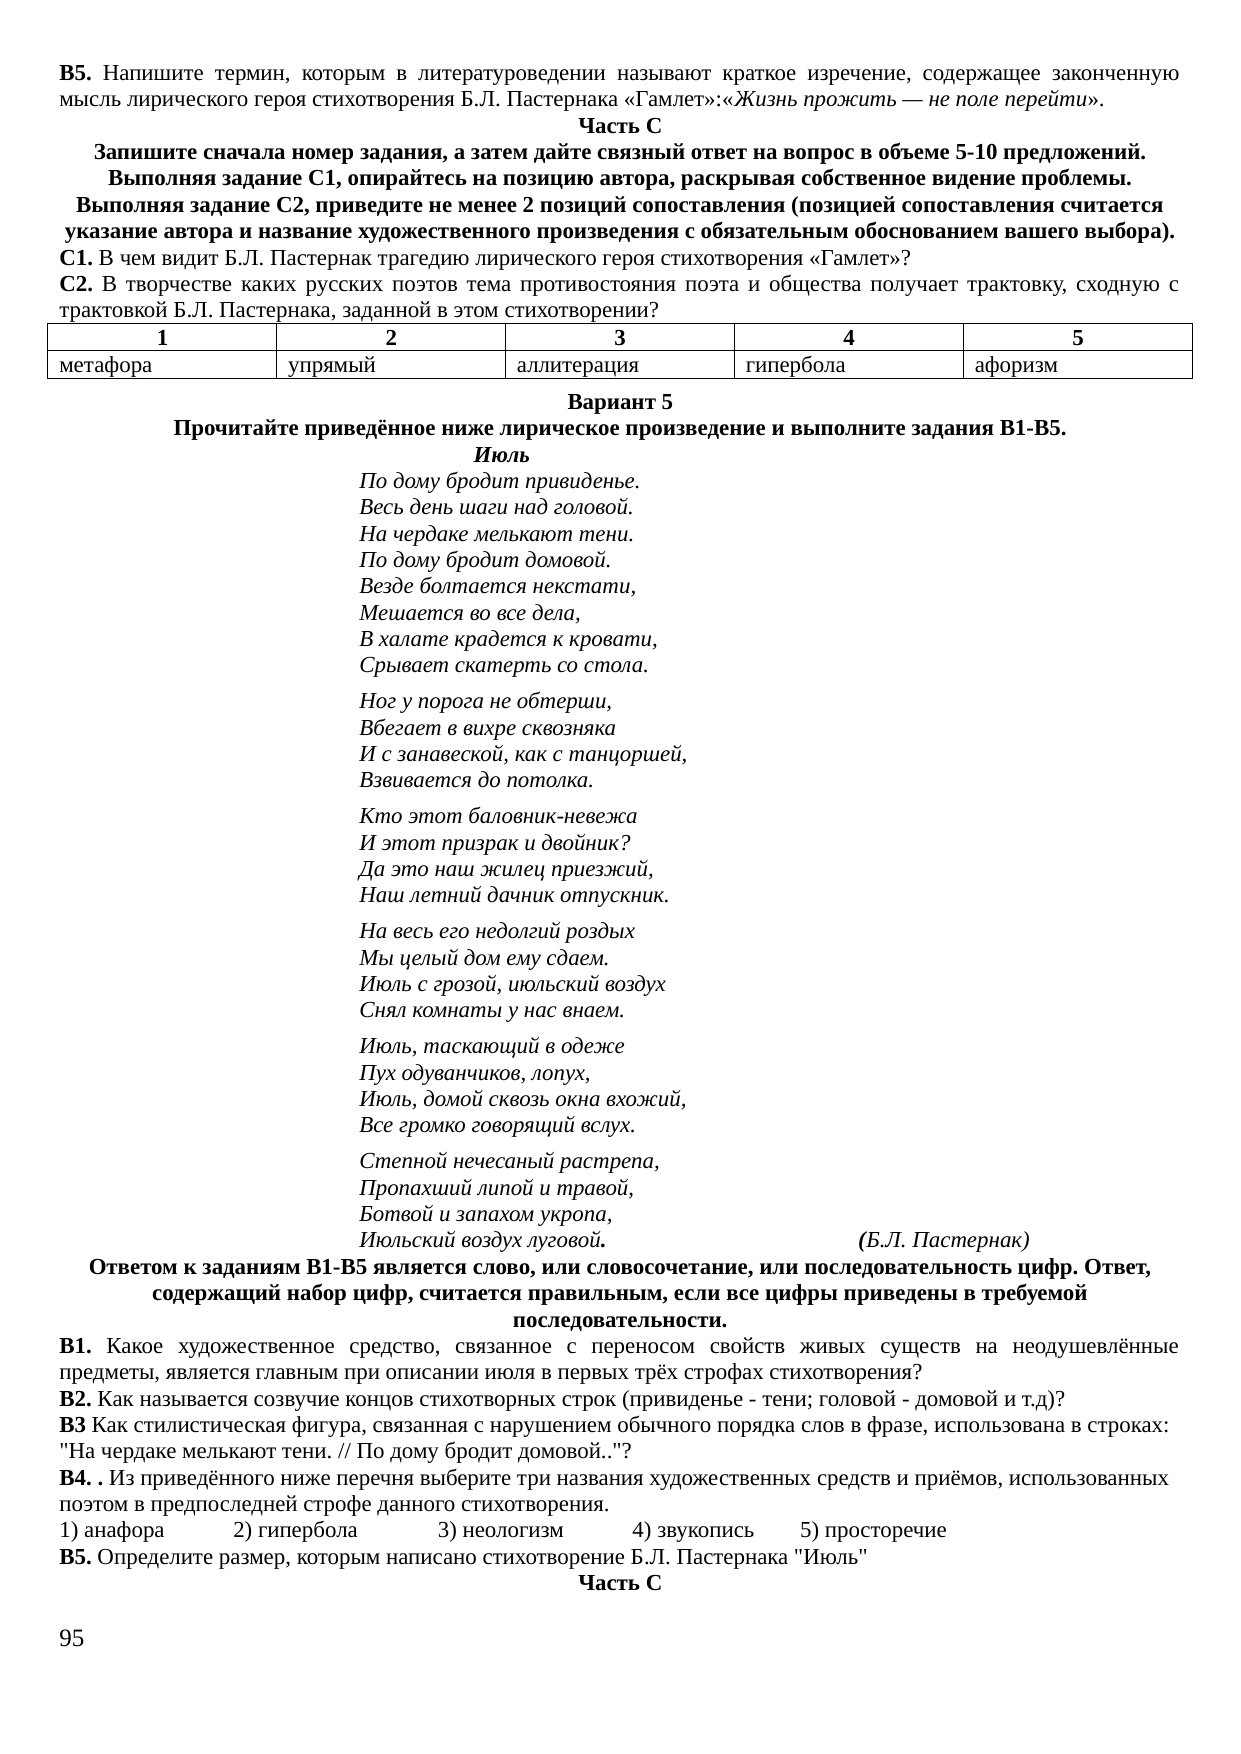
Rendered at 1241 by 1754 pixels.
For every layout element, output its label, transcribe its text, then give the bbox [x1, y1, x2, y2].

text Июль [359, 441, 1181, 467]
text Мы целый дом ему сдаем. [359, 944, 1181, 970]
text На чердаке мелькают тени. [359, 520, 1181, 546]
table_header 5 [964, 324, 1192, 350]
text Прочитайте приведённое ниже лирическое произведение и выполните задания В1-В5. [59, 414, 1181, 441]
text Выполняя задание С1, опирайтесь на позицию автора, раскрывая собственное видение проблемы. [59, 164, 1181, 191]
table_header 3 [506, 324, 734, 350]
text Часть С [59, 112, 1181, 138]
text Все громко говорящий вслух. [359, 1112, 1181, 1138]
text По дому бродит домовой. [359, 546, 1181, 572]
text Запишите сначала номер задания, а затем дайте связный ответ на вопрос в объеме 5-10 предложений. [59, 138, 1181, 164]
text В халате крадется к кровати, [359, 625, 1181, 652]
table_cell упрямый [277, 351, 505, 377]
table_cell аллитерация [506, 351, 734, 377]
text Да это наш жилец приезжий, [359, 855, 1181, 882]
text Вариант 5 [59, 388, 1181, 414]
text В5. Определите размер, которым написано стихотворение Б.Л. Пастернака "Июль" [59, 1543, 1181, 1569]
table_cell метафора [48, 351, 276, 377]
text В1. Какое художественное средство, связанное с переносом свойств живых существ на неодушевлённые предметы, является главным при описании июля в первых трёх строфах стихотворения? [59, 1332, 1181, 1385]
text Везде болтается некстати, [359, 572, 1181, 599]
text Снял комнаты у нас внаем. [359, 997, 1181, 1023]
text И с занавеской, как с танцоршей, [359, 740, 1181, 767]
text Мешается во все дела, [359, 599, 1181, 625]
text Наш летний дачник отпускник. [359, 882, 1181, 908]
text Кто этот баловник-невежа [359, 802, 1181, 829]
text Часть С [59, 1569, 1181, 1596]
text По дому бродит привиденье. [359, 467, 1181, 493]
text Июль, домой сквозь окна вхожий, [359, 1085, 1181, 1112]
text Ног у порога не обтерши, [359, 687, 1181, 714]
text В3 Как стилистическая фигура, связанная с нарушением обычного порядка слов в фразе, использована в строках: "На чердаке мелькают тени. // По дому бродит домовой.."? [59, 1411, 1181, 1464]
text Выполняя задание С2, приведите не менее 2 позиций сопоставления (позицией сопоставления считается указание автора и название художественного произведения с обязательным обоснованием вашего выбора). [59, 191, 1181, 243]
table_header 1 [48, 324, 276, 350]
text На весь его недолгий роздых [359, 917, 1181, 944]
text Июль, таскающий в одеже [359, 1032, 1181, 1059]
text Вбегает в вихре сквозняка [359, 714, 1181, 740]
table_cell афоризм [964, 351, 1192, 377]
text В2. Как называется созвучие концов стихотворных строк (привиденье - тени; головой - домовой и т.д)? [59, 1385, 1181, 1411]
text Ботвой и запахом укропа, [359, 1200, 1181, 1227]
text В4. . Из приведённого ниже перечня выберите три названия художественных средств и приёмов, использованных поэтом в предпоследней строфе данного стихотворения. [59, 1464, 1181, 1516]
table_cell гипербола [735, 351, 963, 377]
text С1. В чем видит Б.Л. Пастернак трагедию лирического героя стихотворения «Гамлет»? [59, 243, 1181, 270]
text Пух одуванчиков, лопух, [359, 1059, 1181, 1085]
text 1) анафора 2) гипербола 3) неологизм 4) звукопись 5) просторечие [59, 1516, 1181, 1543]
text Весь день шаги над головой. [359, 493, 1181, 520]
text Пропахший липой и травой, [359, 1174, 1181, 1200]
text Июль с грозой, июльский воздух [359, 970, 1181, 997]
text Степной нечесаный растрепа, [359, 1147, 1181, 1174]
table_header 4 [735, 324, 963, 350]
text В5. Напишите термин, которым в литературоведении называют краткое изречение, содержащее законченную мысль лирического героя стихотворения Б.Л. Пастернака «Гамлет»:«Жизнь прожить — не поле перейти». [59, 59, 1181, 112]
text Ответом к заданиям В1-В5 является слово, или словосочетание, или последовательность цифр. Ответ, содержащий набор цифр, считается правильным, если все цифры приведены в требуемой последовательности. [59, 1253, 1181, 1332]
text Взвивается до потолка. [359, 767, 1181, 793]
text Июльский воздух луговой. (Б.Л. Пастернак) [359, 1227, 1181, 1253]
text Срывает скатерть со стола. [359, 652, 1181, 678]
text И этот призрак и двойник? [359, 829, 1181, 855]
table_header 2 [277, 324, 505, 350]
text С2. В творчестве каких русских поэтов тема противостояния поэта и общества получает трактовку, сходную с трактовкой Б.Л. Пастернака, заданной в этом стихотворении? [59, 270, 1181, 323]
